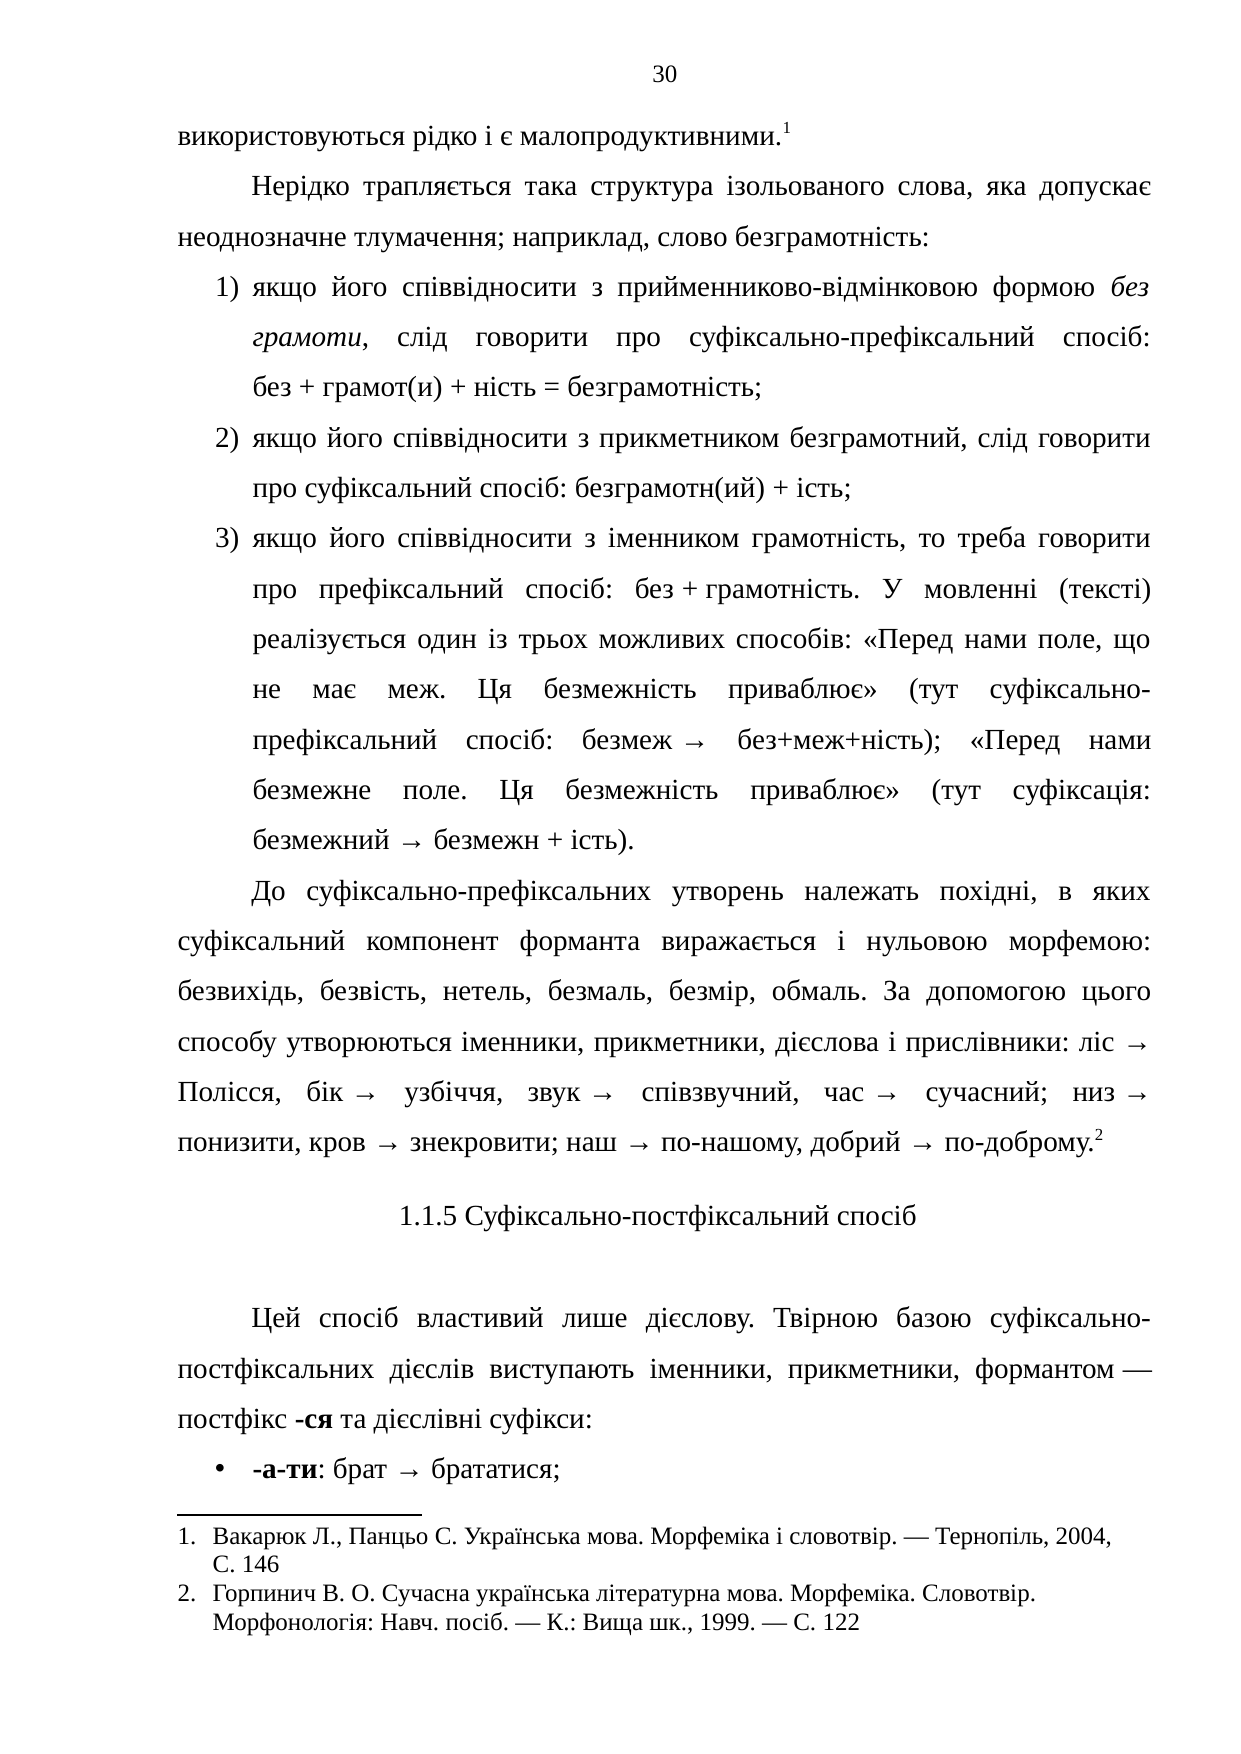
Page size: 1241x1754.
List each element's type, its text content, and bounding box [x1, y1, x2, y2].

list -а-ти: брат → брататися; [215, 1451, 1152, 1485]
text До суфіксально-префіксальних утворень належать похідні, в яких суфіксальний компонент форманта виражається і нульовою морфемою: безвихідь, безвість, нетель, безмаль, безмір, обмаль. За допомогою цього способу утворюються іменники, прикметники, дієслова і прислівники: ліс → Полісся, бік → узбіччя, звук → співзвучний, час → сучасний; низ → понизити, кров → знекровити; наш → по-нашому, добрий → по-доброму. [177, 873, 1152, 1158]
text Нерідко трапляється така структура ізольованого слова, яка допускає неоднозначне тлумачення; наприклад, слово безграмотність: [177, 168, 1152, 252]
list якщо його співвідносити з прикметником безграмотний, слід говорити про суфіксальний спосіб: безграмотн(ий) + ість; [215, 420, 1152, 504]
subtitle 1.1.5 Суфіксально-постфіксальний спосіб [177, 1198, 1152, 1232]
text використовуються рідко і є малопродуктивними. [177, 118, 1152, 152]
list якщо його співвідносити з іменником грамотність, то треба говорити про префіксальний спосіб: без + грамотність. У мовленні (тексті) реалізується один із трьох можливих способів: «Перед нами поле, що не має меж. Ця безмежність приваблює» (тут суфіксально-префіксальний спосіб: безмеж → без+меж+ність); «Перед нами безмежне поле. Ця безмежність приваблює» (тут суфіксація: безмежний → безмежн + ість). [215, 521, 1152, 856]
text Горпинич В. О. Сучасна українська літературна мова. Морфеміка. Словотвір. Морфонологія: Навч. посіб. — К.: Вища шк., 1999. — С. 122 [177, 1578, 1152, 1636]
text Вакарюк Л., Панцьо С. Українська мова. Морфеміка і словотвір. — Тернопіль, 2004, C. 146 [177, 1521, 1152, 1578]
text Цей спосіб властивий лише дієслову. Твірною базою суфіксально-постфіксальних дієслів виступають іменники, прикметники, формантом — постфікс -ся та дієслівні суфікси: [177, 1301, 1152, 1435]
list якщо його співвідносити з прийменниково-відмінковою формою без грамоти, слід говорити про суфіксально-префіксальний спосіб: без + грамот(и) + ність = безграмотність; [215, 269, 1152, 403]
